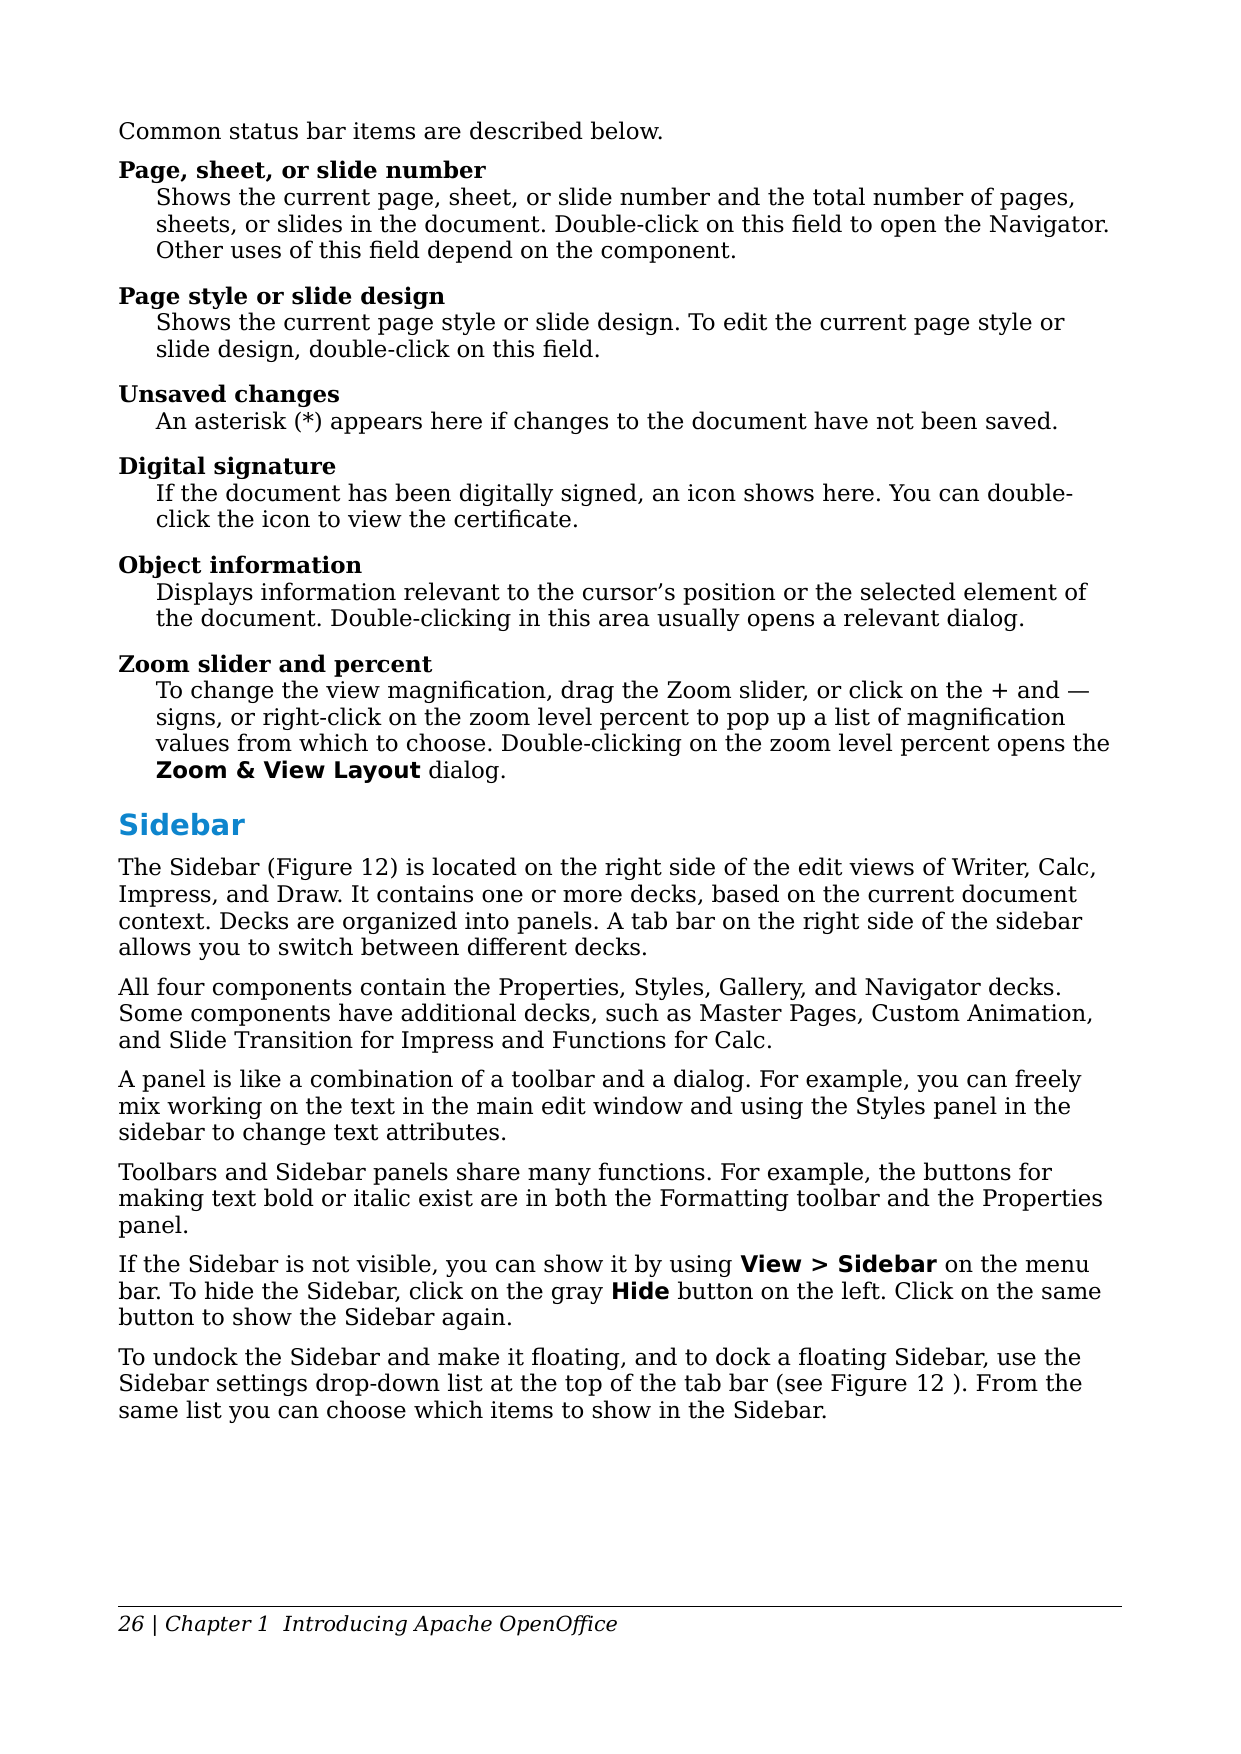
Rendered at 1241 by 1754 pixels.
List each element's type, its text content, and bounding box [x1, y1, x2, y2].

text A panel is like a combination of a toolbar and a dialog. For example, you can freely mix working on the text in the main edit window and using the Styles panel in the sidebar to change text attributes. [118, 1066, 1122, 1146]
text Page style or slide design [118, 282, 1122, 309]
text Toolbars and Sidebar panels share many functions. For example, the buttons for making text bold or italic exist are in both the Formatting toolbar and the Properties panel. [118, 1159, 1122, 1239]
text Zoom slider and percent [118, 650, 1122, 677]
text Displays information relevant to the cursor’s position or the selected element of the document. Double-clicking in this area usually opens a relevant dialog. [156, 579, 1122, 632]
text Shows the current page style or slide design. To edit the current page style or slide design, double-click on this field. [156, 309, 1122, 363]
text If the document has been digitally signed, an icon shows here. You can double-click the icon to view the certificate. [156, 480, 1122, 533]
text Object information [118, 552, 1122, 579]
subtitle Sidebar [118, 808, 1122, 842]
text To change the view magnification, drag the Zoom slider, or click on the + and — signs, or right-click on the zoom level percent to pop up a list of magnification values from which to choose. Double-clicking on the zoom level percent opens the Zoom & View Layout dialog. [156, 677, 1122, 784]
text To undock the Sidebar and make it floating, and to dock a floating Sidebar, use the Sidebar settings drop-down list at the top of the tab bar (see Figure 12 ). From the same list you can choose which items to show in the Sidebar. [118, 1344, 1122, 1424]
list Common status bar items are described below. [118, 118, 1122, 145]
text Unsaved changes [118, 381, 1122, 408]
text If the Sidebar is not visible, you can show it by using View > Sidebar on the menu bar. To hide the Sidebar, click on the gray Hide button on the left. Click on the same button to show the Sidebar again. [118, 1251, 1122, 1331]
text Page, sheet, or slide number [118, 157, 1122, 184]
text Shows the current page, sheet, or slide number and the total number of pages, sheets, or slides in the document. Double-click on this field to open the Navigator. Other uses of this field depend on the component. [156, 184, 1122, 264]
text All four components contain the Properties, Styles, Gallery, and Navigator decks. Some components have additional decks, such as Master Pages, Custom Animation, and Slide Transition for Impress and Functions for Calc. [118, 974, 1122, 1054]
text Digital signature [118, 453, 1122, 480]
text The Sidebar (Figure 12) is located on the right side of the edit views of Writer, Calc, Impress, and Draw. It contains one or more decks, based on the current document context. Decks are organized into panels. A tab bar on the right side of the sidebar allows you to switch between different decks. [118, 854, 1122, 961]
text An asterisk (*) appears here if changes to the document have not been saved. [156, 408, 1122, 435]
